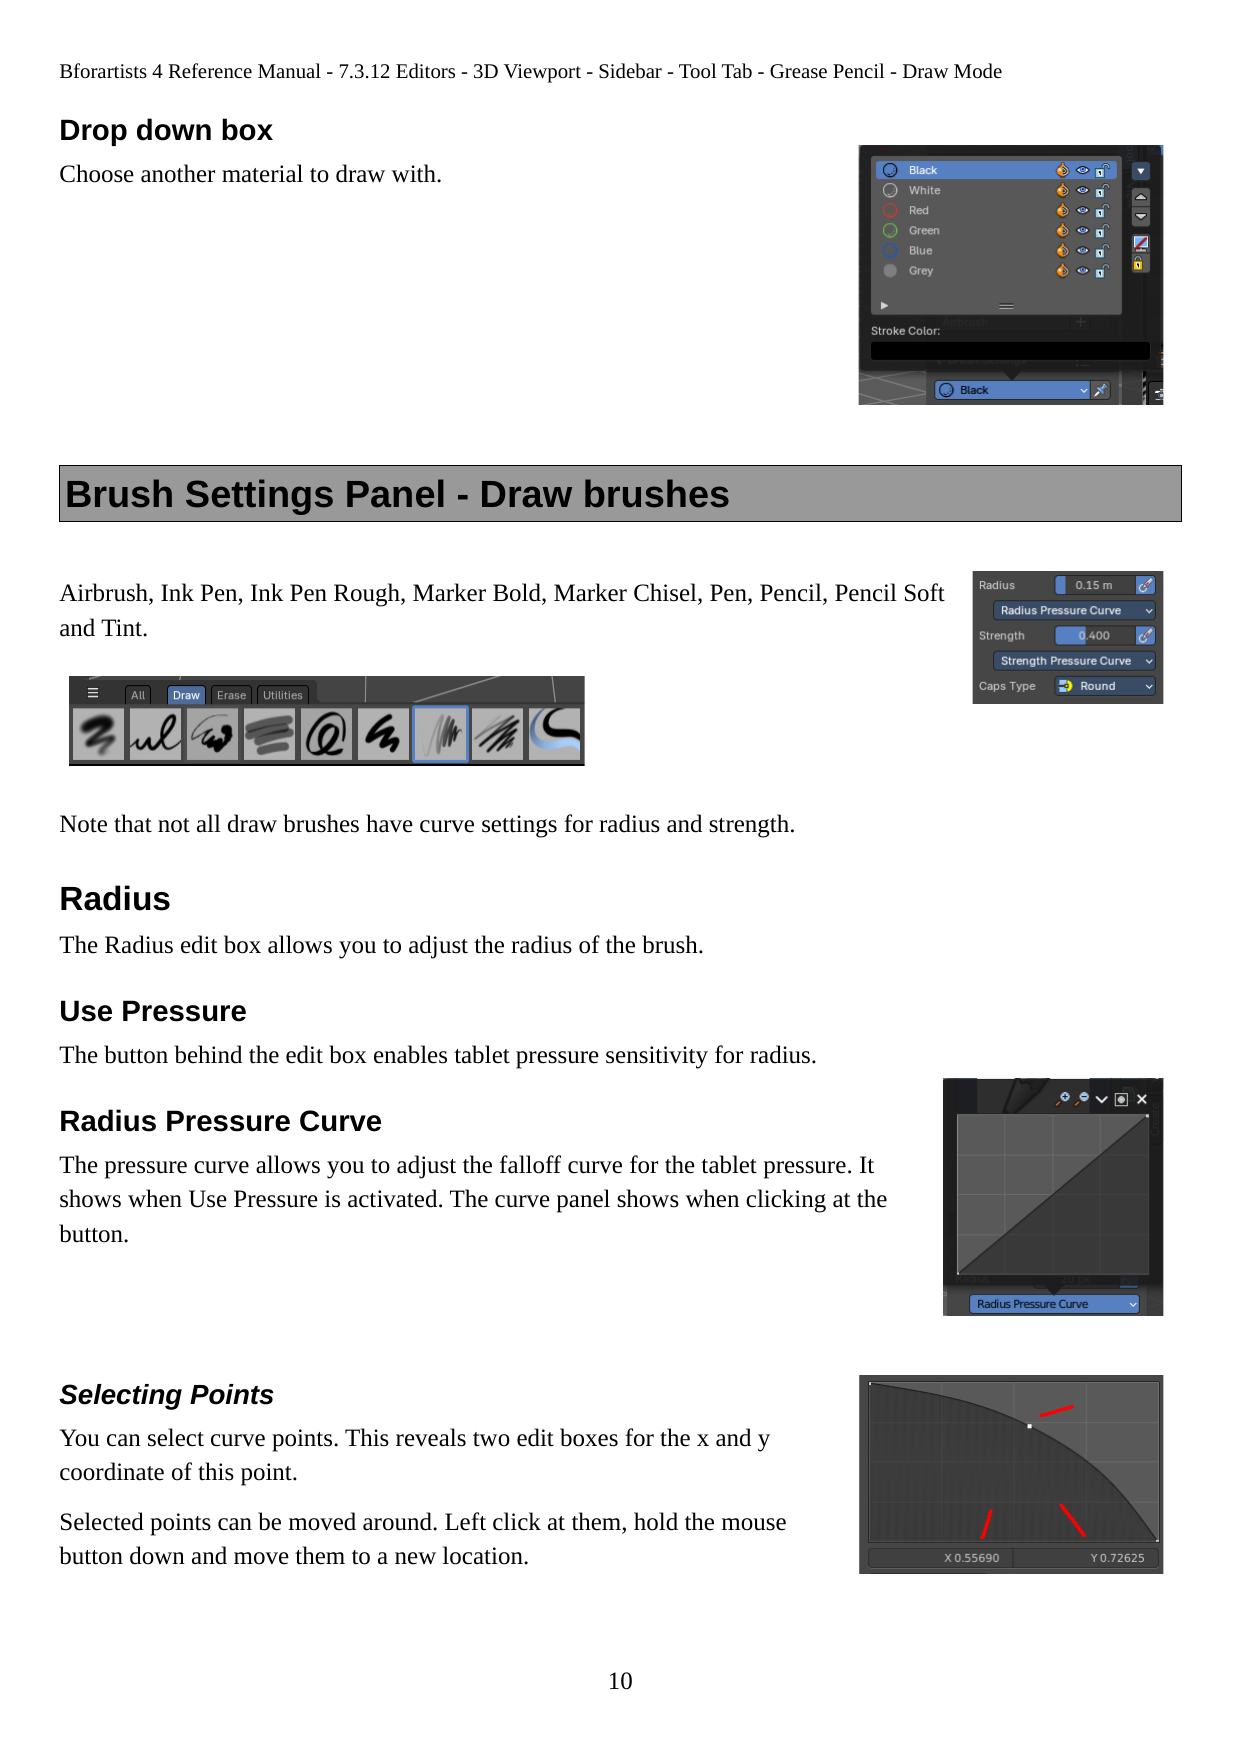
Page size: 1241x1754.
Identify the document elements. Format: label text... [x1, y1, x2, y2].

picture [943, 1078, 1164, 1316]
text The button behind the edit box enables tablet pressure sensitivity for radius. [59, 1040, 1181, 1069]
picture [859, 1375, 1164, 1574]
text Airbrush, Ink Pen, Ink Pen Rough, Marker Bold, Marker Chisel, Pen, Pencil, Pencil Soft and Tint. [59, 578, 972, 642]
subtitle Selecting Points [59, 1379, 859, 1411]
text The Radius edit box allows you to adjust the radius of the brush. [59, 930, 1181, 959]
subtitle [1164, 1379, 1181, 1411]
subtitle Radius Pressure Curve [59, 1104, 943, 1137]
subtitle Drop down box [59, 113, 1181, 146]
text Choose another material to draw with. [59, 159, 858, 188]
subtitle [1164, 1104, 1181, 1137]
text Note that not all draw brushes have curve settings for radius and strength. [59, 809, 1181, 838]
text The pressure curve allows you to adjust the falloff curve for the tablet pressure. It shows when Use Pressure is activated. The curve panel shows when clicking at the button. [59, 1150, 943, 1248]
text Selected points can be moved around. Left click at them, hold the mouse button down and move them to a new location. [59, 1507, 859, 1570]
subtitle Radius [59, 879, 1181, 918]
table_header Brush Settings Panel - Draw brushes [60, 466, 1181, 521]
subtitle Use Pressure [59, 994, 1181, 1028]
text You can select curve points. This reveals two edit boxes for the x and y coordinate of this point. [59, 1423, 859, 1486]
picture [972, 571, 1164, 704]
picture [69, 676, 585, 766]
picture [858, 145, 1164, 405]
